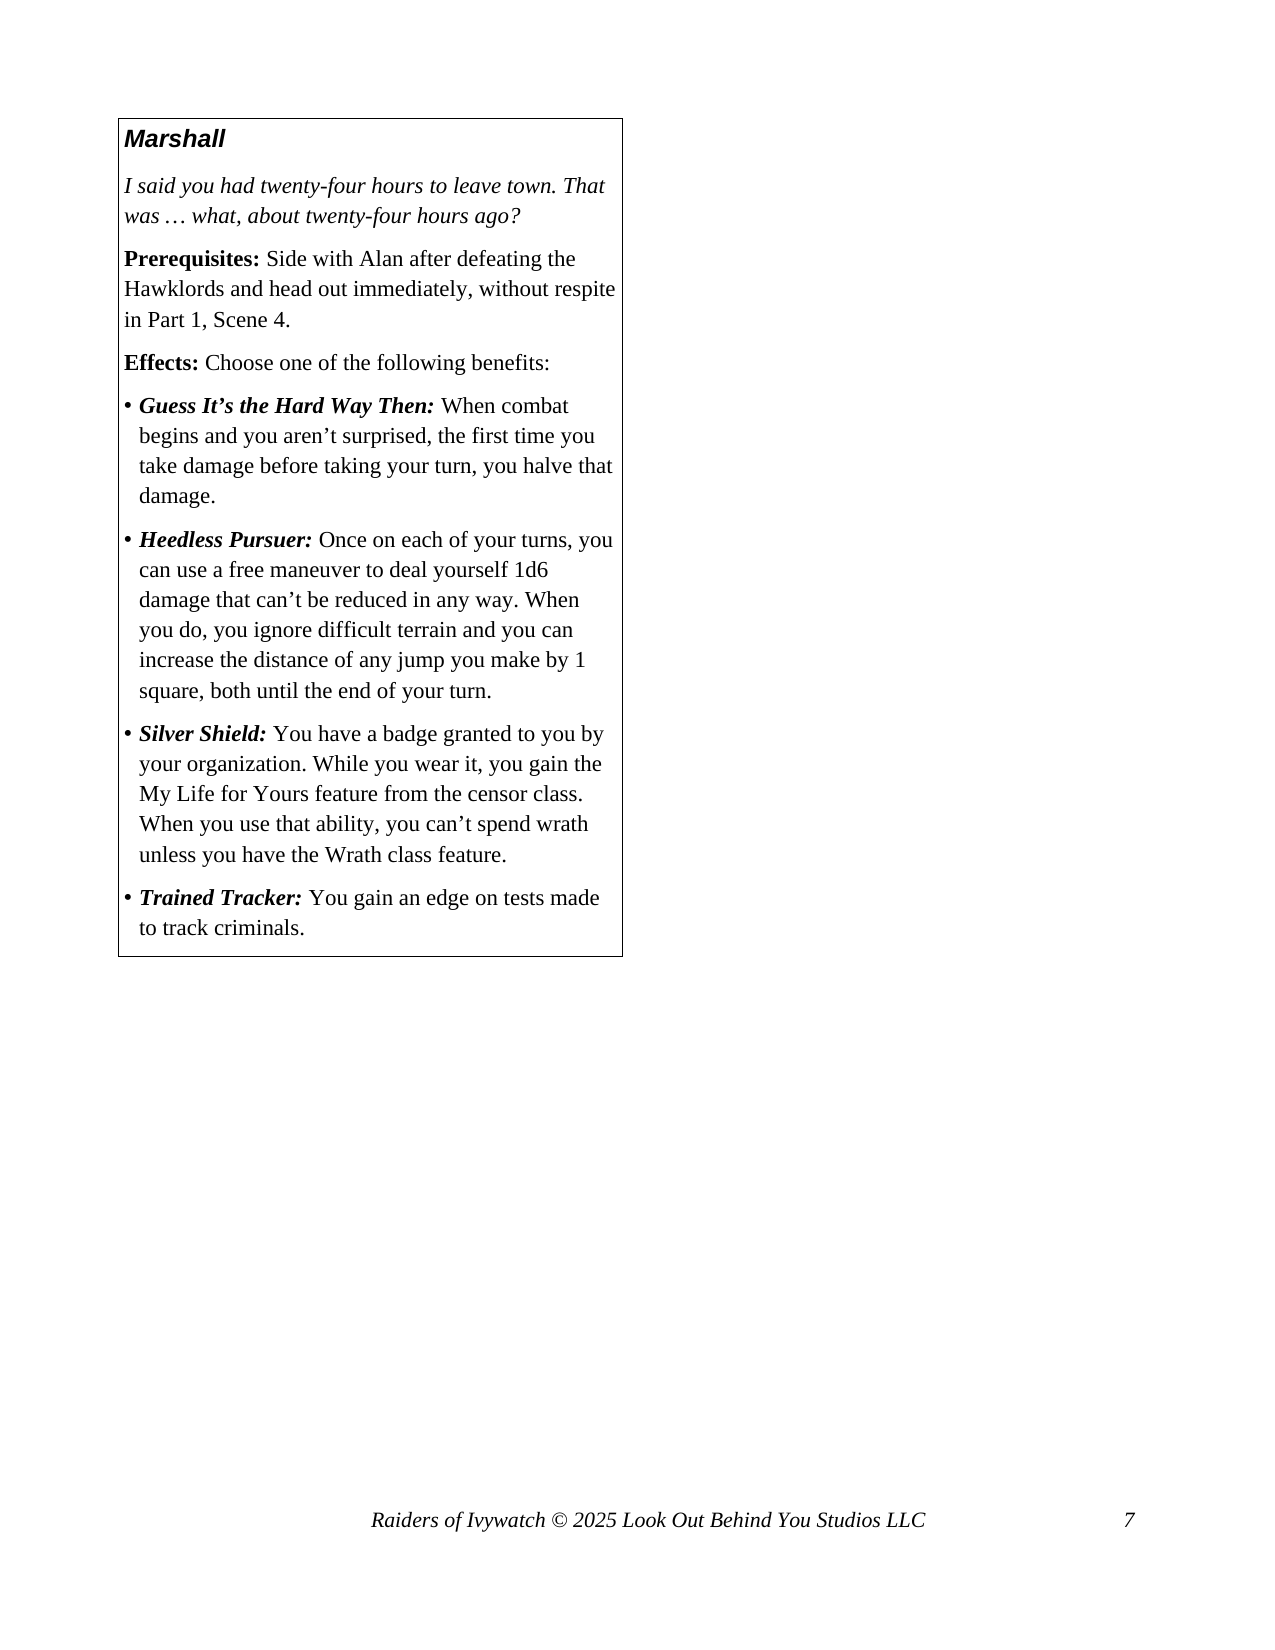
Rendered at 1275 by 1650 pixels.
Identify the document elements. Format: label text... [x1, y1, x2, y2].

table_header Marshall I said you had twenty-four hours to leave town. That was … what, about twenty-four hours ago? Prerequisites: Side with Alan after defeating the Hawklords and head out immediately, without respite in Part 1, Scene 4. Effects: Choose one of the following benefits: Guess It’s the Hard Way Then: When combat begins and you aren’t surprised, the first time you take damage before taking your turn, you halve that damage. Heedless Pursuer: Once on each of your turns, you can use a free maneuver to deal yourself 1d6 damage that can’t be reduced in any way. When you do, you ignore difficult terrain and you can increase the distance of any jump you make by 1 square, both until the end of your turn. Silver Shield: You have a badge granted to you by your organization. While you wear it, you gain the My Life for Yours feature from the censor class. When you use that ability, you can’t spend wrath unless you have the Wrath class feature. Trained Tracker: You gain an edge on tests made to track criminals. [119, 119, 622, 956]
